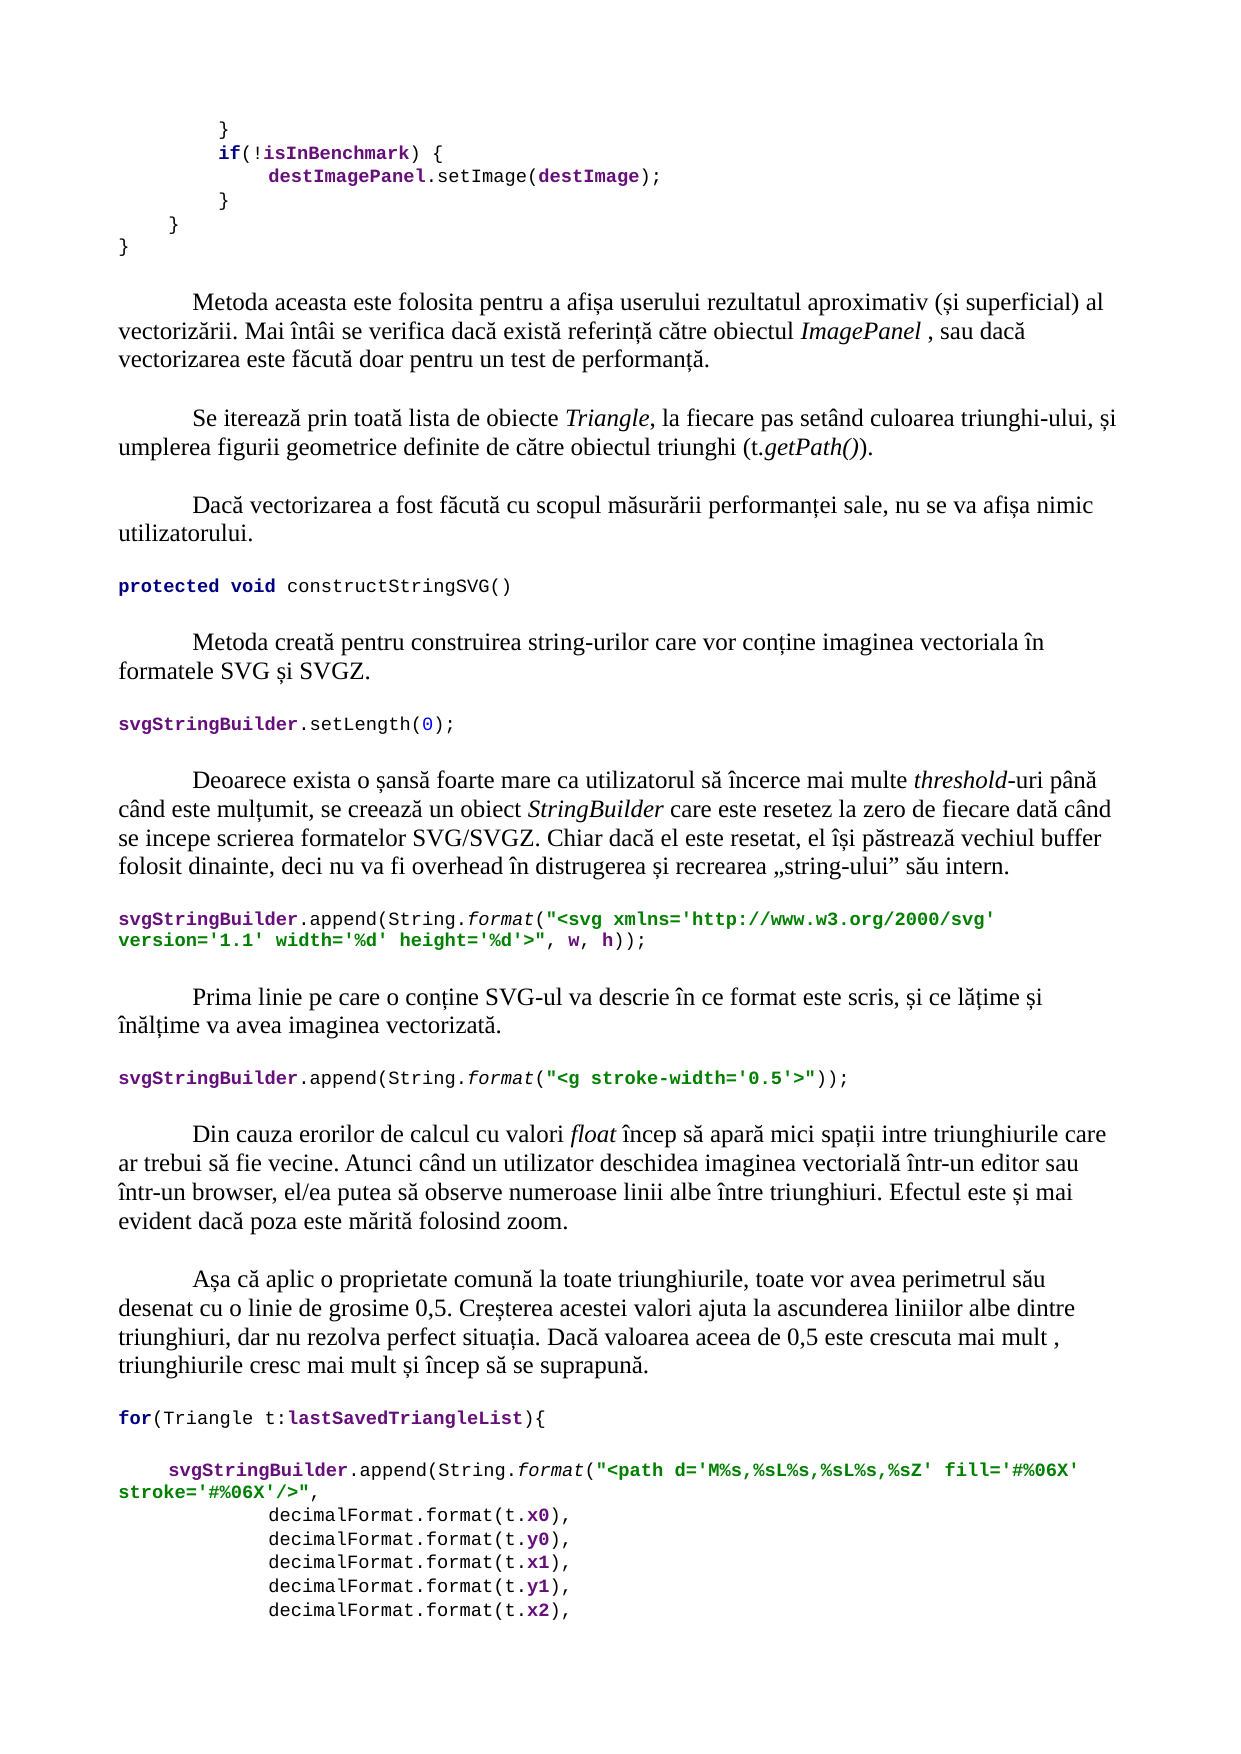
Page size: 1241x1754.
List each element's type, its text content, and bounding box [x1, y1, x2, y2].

text decimalFormat.format(t.x1), [118, 1551, 1122, 1575]
text destImagePanel.setImage(destImage); [118, 165, 1122, 189]
text } [118, 236, 1122, 258]
text } [118, 118, 1122, 142]
text Din cauza erorilor de calcul cu valori float încep să apară mici spații intre triunghiurile care ar trebui să fie vecine. Atunci când un utilizator deschidea imaginea vectorială într-un editor sau într-un browser, el/ea putea să observe numeroase linii albe între triunghiuri. Efectul este și mai evident dacă poza este mărită folosind zoom. [118, 1119, 1122, 1234]
text } [118, 213, 1122, 236]
text if(!isInBenchmark) { [118, 142, 1122, 165]
text svgStringBuilder.append(String.format("<path d='M%s,%sL%s,%sL%s,%sZ' fill='#%06X' stroke='#%06X'/>", [118, 1459, 1122, 1504]
text Deoarece exista o șansă foarte mare ca utilizatorul să încerce mai multe threshold-uri până când este mulțumit, se creează un obiect StringBuilder care este resetez la zero de fiecare dată când se incepe scrierea formatelor SVG/SVGZ. Chiar dacă el este resetat, el își păstrează vechiul buffer folosit dinainte, deci nu va fi overhead în distrugerea și recrearea „string-ului” său intern. [118, 765, 1122, 880]
text decimalFormat.format(t.x0), [118, 1504, 1122, 1528]
text svgStringBuilder.setLength(0); [118, 714, 1122, 736]
text protected void constructStringSVG() [118, 577, 1122, 598]
text decimalFormat.format(t.y0), [118, 1528, 1122, 1551]
text Se iterează prin toată lista de obiecte Triangle, la fiecare pas setând culoarea triunghi-ului, și umplerea figurii geometrice definite de către obiectul triunghi (t.getPath()). [118, 403, 1122, 460]
text } [118, 189, 1122, 213]
text for(Triangle t:lastSavedTriangleList){ [118, 1408, 1122, 1430]
text Metoda aceasta este folosita pentru a afișa userului rezultatul aproximativ (și superficial) al vectorizării. Mai întâi se verifica dacă există referință către obiectul ImagePanel , sau dacă vectorizarea este făcută doar pentru un test de performanță. [118, 287, 1122, 373]
text Prima linie pe care o conține SVG-ul va descrie în ce format este scris, și ce lățime și înălțime va avea imaginea vectorizată. [118, 982, 1122, 1039]
text decimalFormat.format(t.x2), [118, 1599, 1122, 1622]
text decimalFormat.format(t.y1), [118, 1575, 1122, 1599]
text Dacă vectorizarea a fost făcută cu scopul măsurării performanței sale, nu se va afișa nimic utilizatorului. [118, 490, 1122, 547]
text svgStringBuilder.append(String.format("<svg xmlns='http://www.w3.org/2000/svg' version='1.1' width='%d' height='%d'>", w, h)); [118, 910, 1122, 952]
text Metoda creată pentru construirea string-urilor care vor conține imaginea vectoriala în formatele SVG și SVGZ. [118, 627, 1122, 685]
text Așa că aplic o proprietate comună la toate triunghiurile, toate vor avea perimetrul său desenat cu o linie de grosime 0,5. Creșterea acestei valori ajuta la ascunderea liniilor albe dintre triunghiuri, dar nu rezolva perfect situația. Dacă valoarea aceea de 0,5 este crescuta mai mult , triunghiurile cresc mai mult și încep să se suprapună. [118, 1264, 1122, 1379]
text svgStringBuilder.append(String.format("<g stroke-width='0.5'>")); [118, 1069, 1122, 1090]
